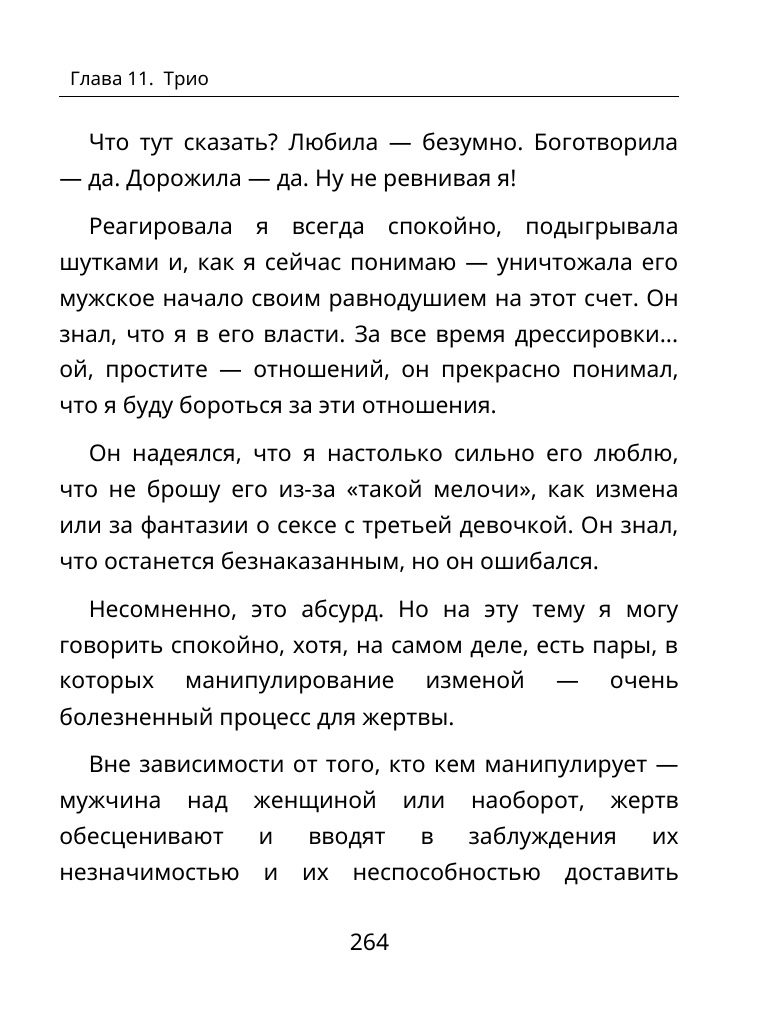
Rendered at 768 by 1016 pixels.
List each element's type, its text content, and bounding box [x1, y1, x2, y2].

text Что тут сказать? Любила — безумно. Боготворила — да. Дорожила — да. Ну не ревнивая я! [59, 126, 679, 193]
text Вне зависимости от того, кто кем манипулирует — мужчина над женщиной или наоборот, жертв обесценивают и вводят в заблуждения их незначимостью и их неспособностью доставить [59, 748, 679, 887]
text Реагировала я всегда спокойно, подыгрывала шутками и, как я сейчас понимаю — уничтожала его мужское начало своим равнодушием на этот счет. Он знал, что я в его власти. За все время дрессировки... ой, простите — отношений, он прекрасно понимал, что я буду бороться за эти отношения. [59, 210, 679, 421]
text Несомненно, это абсурд. Но на эту тему я могу говорить спокойно, хотя, на самом деле, есть пары, в которых манипулирование изменой — очень болезненный процесс для жертвы. [59, 593, 679, 732]
text Он надеялся, что я настолько сильно его люблю, что не брошу его из-за «такой мелочи», как измена или за фантазии о сексе с третьей девочкой. Он знал, что останется безнаказанным, но он ошибался. [59, 437, 679, 576]
